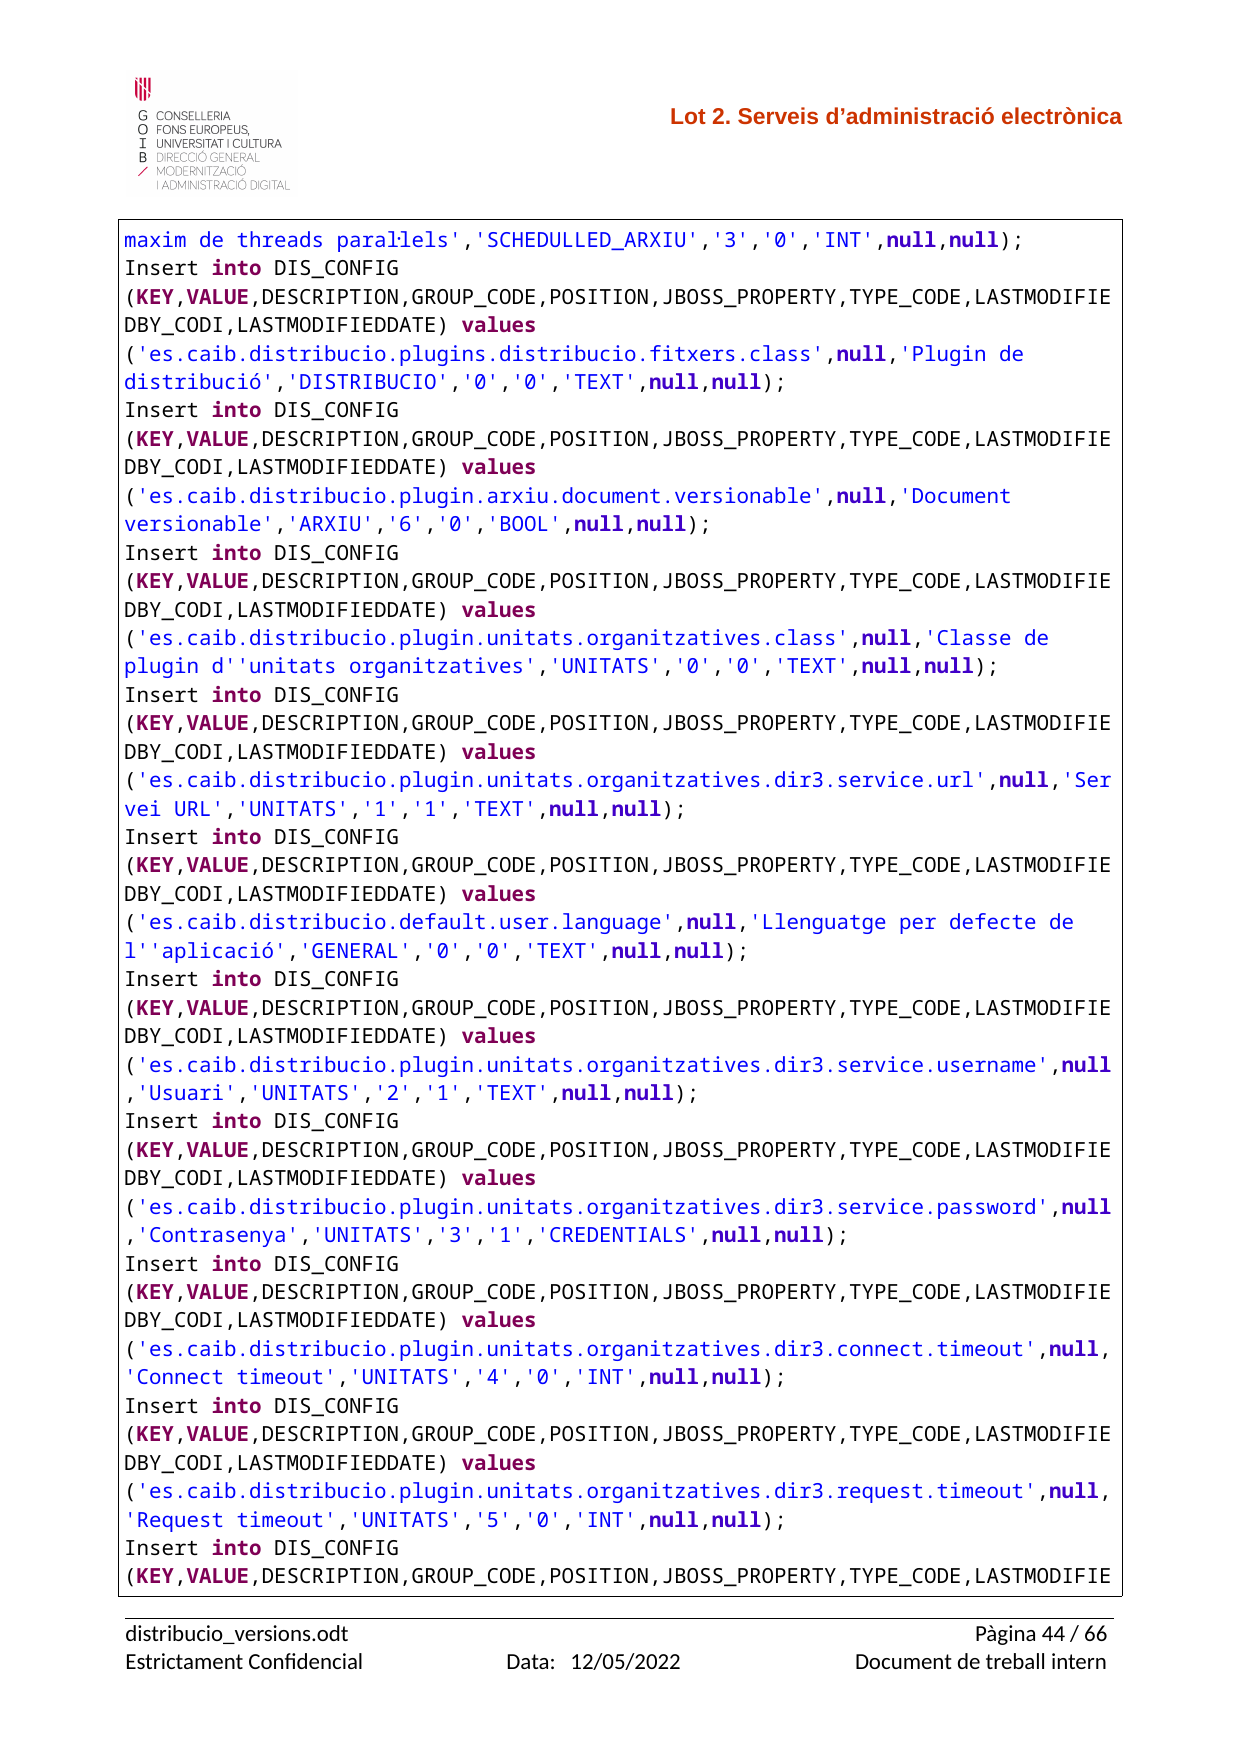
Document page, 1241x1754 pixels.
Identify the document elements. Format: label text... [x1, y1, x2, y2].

table_header maxim de threads paral·lels','SCHEDULLED_ARXIU','3','0','INT',null,null); Insert into DIS_CONFIG (KEY,VALUE,DESCRIPTION,GROUP_CODE,POSITION,JBOSS_PROPERTY,TYPE_CODE,LASTMODIFIEDBY_CODI,LASTMODIFIEDDATE) values ('es.caib.distribucio.plugins.distribucio.fitxers.class',null,'Plugin de distribució','DISTRIBUCIO','0','0','TEXT',null,null); Insert into DIS_CONFIG (KEY,VALUE,DESCRIPTION,GROUP_CODE,POSITION,JBOSS_PROPERTY,TYPE_CODE,LASTMODIFIEDBY_CODI,LASTMODIFIEDDATE) values ('es.caib.distribucio.plugin.arxiu.document.versionable',null,'Document versionable','ARXIU','6','0','BOOL',null,null); Insert into DIS_CONFIG (KEY,VALUE,DESCRIPTION,GROUP_CODE,POSITION,JBOSS_PROPERTY,TYPE_CODE,LASTMODIFIEDBY_CODI,LASTMODIFIEDDATE) values ('es.caib.distribucio.plugin.unitats.organitzatives.class',null,'Classe de plugin d''unitats organitzatives','UNITATS','0','0','TEXT',null,null); Insert into DIS_CONFIG (KEY,VALUE,DESCRIPTION,GROUP_CODE,POSITION,JBOSS_PROPERTY,TYPE_CODE,LASTMODIFIEDBY_CODI,LASTMODIFIEDDATE) values ('es.caib.distribucio.plugin.unitats.organitzatives.dir3.service.url',null,'Servei URL','UNITATS','1','1','TEXT',null,null); Insert into DIS_CONFIG (KEY,VALUE,DESCRIPTION,GROUP_CODE,POSITION,JBOSS_PROPERTY,TYPE_CODE,LASTMODIFIEDBY_CODI,LASTMODIFIEDDATE) values ('es.caib.distribucio.default.user.language',null,'Llenguatge per defecte de l''aplicació','GENERAL','0','0','TEXT',null,null); Insert into DIS_CONFIG (KEY,VALUE,DESCRIPTION,GROUP_CODE,POSITION,JBOSS_PROPERTY,TYPE_CODE,LASTMODIFIEDBY_CODI,LASTMODIFIEDDATE) values ('es.caib.distribucio.plugin.unitats.organitzatives.dir3.service.username',null,'Usuari','UNITATS','2','1','TEXT',null,null); Insert into DIS_CONFIG (KEY,VALUE,DESCRIPTION,GROUP_CODE,POSITION,JBOSS_PROPERTY,TYPE_CODE,LASTMODIFIEDBY_CODI,LASTMODIFIEDDATE) values ('es.caib.distribucio.plugin.unitats.organitzatives.dir3.service.password',null,'Contrasenya','UNITATS','3','1','CREDENTIALS',null,null); Insert into DIS_CONFIG (KEY,VALUE,DESCRIPTION,GROUP_CODE,POSITION,JBOSS_PROPERTY,TYPE_CODE,LASTMODIFIEDBY_CODI,LASTMODIFIEDDATE) values ('es.caib.distribucio.plugin.unitats.organitzatives.dir3.connect.timeout',null,'Connect timeout','UNITATS','4','0','INT',null,null); Insert into DIS_CONFIG (KEY,VALUE,DESCRIPTION,GROUP_CODE,POSITION,JBOSS_PROPERTY,TYPE_CODE,LASTMODIFIEDBY_CODI,LASTMODIFIEDDATE) values ('es.caib.distribucio.plugin.unitats.organitzatives.dir3.request.timeout',null,'Request timeout','UNITATS','5','0','INT',null,null); Insert into DIS_CONFIG (KEY,VALUE,DESCRIPTION,GROUP_CODE,POSITION,JBOSS_PROPERTY,TYPE_CODE,LASTMODIFIE [119, 220, 1122, 1596]
picture [126, 70, 299, 197]
